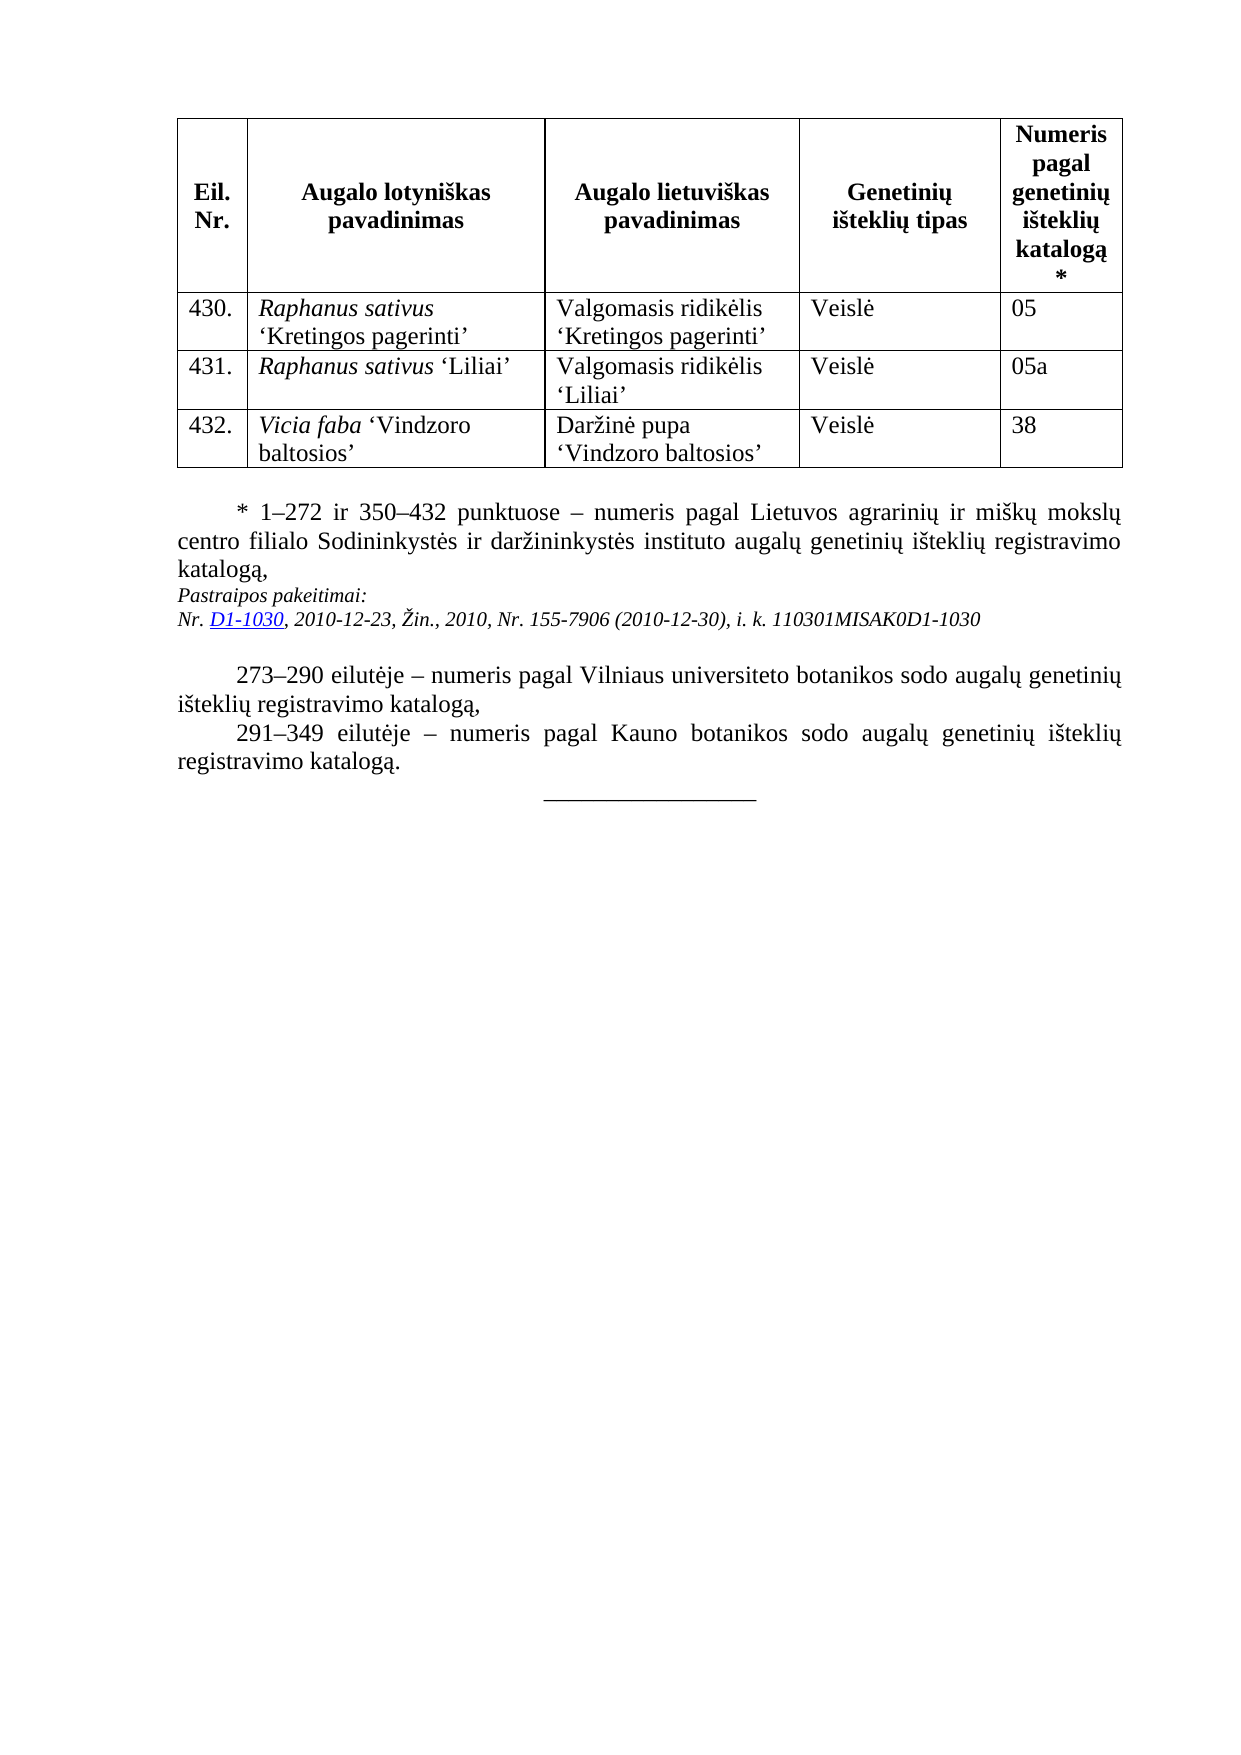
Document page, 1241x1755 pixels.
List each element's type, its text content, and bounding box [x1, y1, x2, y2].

table_cell 38 [1001, 410, 1122, 467]
table_header Augalo lotyniškas pavadinimas [248, 119, 544, 292]
table_cell 05 [1001, 293, 1122, 350]
table_cell Daržinė pupa ‘Vindzoro baltosios’ [546, 410, 799, 467]
text 291–349 eilutėje – numeris pagal Kauno botanikos sodo augalų genetinių išteklių registravimo katalogą. [177, 718, 1122, 775]
text 273–290 eilutėje – numeris pagal Vilniaus universiteto botanikos sodo augalų genetinių išteklių registravimo katalogą, [177, 660, 1122, 718]
table_cell Veislė [800, 293, 1000, 350]
table_header Genetinių išteklių tipas [800, 119, 1000, 292]
table_cell 432. [178, 410, 247, 467]
table_header Augalo lietuviškas pavadinimas [546, 119, 799, 292]
table_cell Vicia faba ‘Vindzoro baltosios’ [248, 410, 544, 467]
text _________________ [177, 775, 1122, 804]
table_cell Veislė [800, 351, 1000, 409]
table_cell Raphanus sativus ‘Liliai’ [248, 351, 544, 409]
table_cell Veislė [800, 410, 1000, 467]
table_cell 430. [178, 293, 247, 350]
text Nr. D1-1030, 2010-12-23, Žin., 2010, Nr. 155-7906 (2010-12-30), i. k. 110301MISAK0D1-1030 [177, 607, 1122, 631]
table_header Eil. Nr. [178, 119, 247, 292]
table_cell 431. [178, 351, 247, 409]
table_cell Raphanus sativus ‘Kretingos pagerinti’ [248, 293, 544, 350]
table_cell Valgomasis ridikėlis ‘Liliai’ [546, 351, 799, 409]
text Pastraipos pakeitimai: [177, 583, 1122, 607]
table_header Numeris pagal genetinių išteklių katalogą* [1001, 119, 1122, 292]
table_cell 05a [1001, 351, 1122, 409]
text * 1–272 ir 350–432 punktuose – numeris pagal Lietuvos agrarinių ir miškų mokslų centro filialo Sodininkystės ir daržininkystės instituto augalų genetinių išteklių registravimo katalogą, [177, 497, 1122, 583]
table_cell Valgomasis ridikėlis ‘Kretingos pagerinti’ [546, 293, 799, 350]
